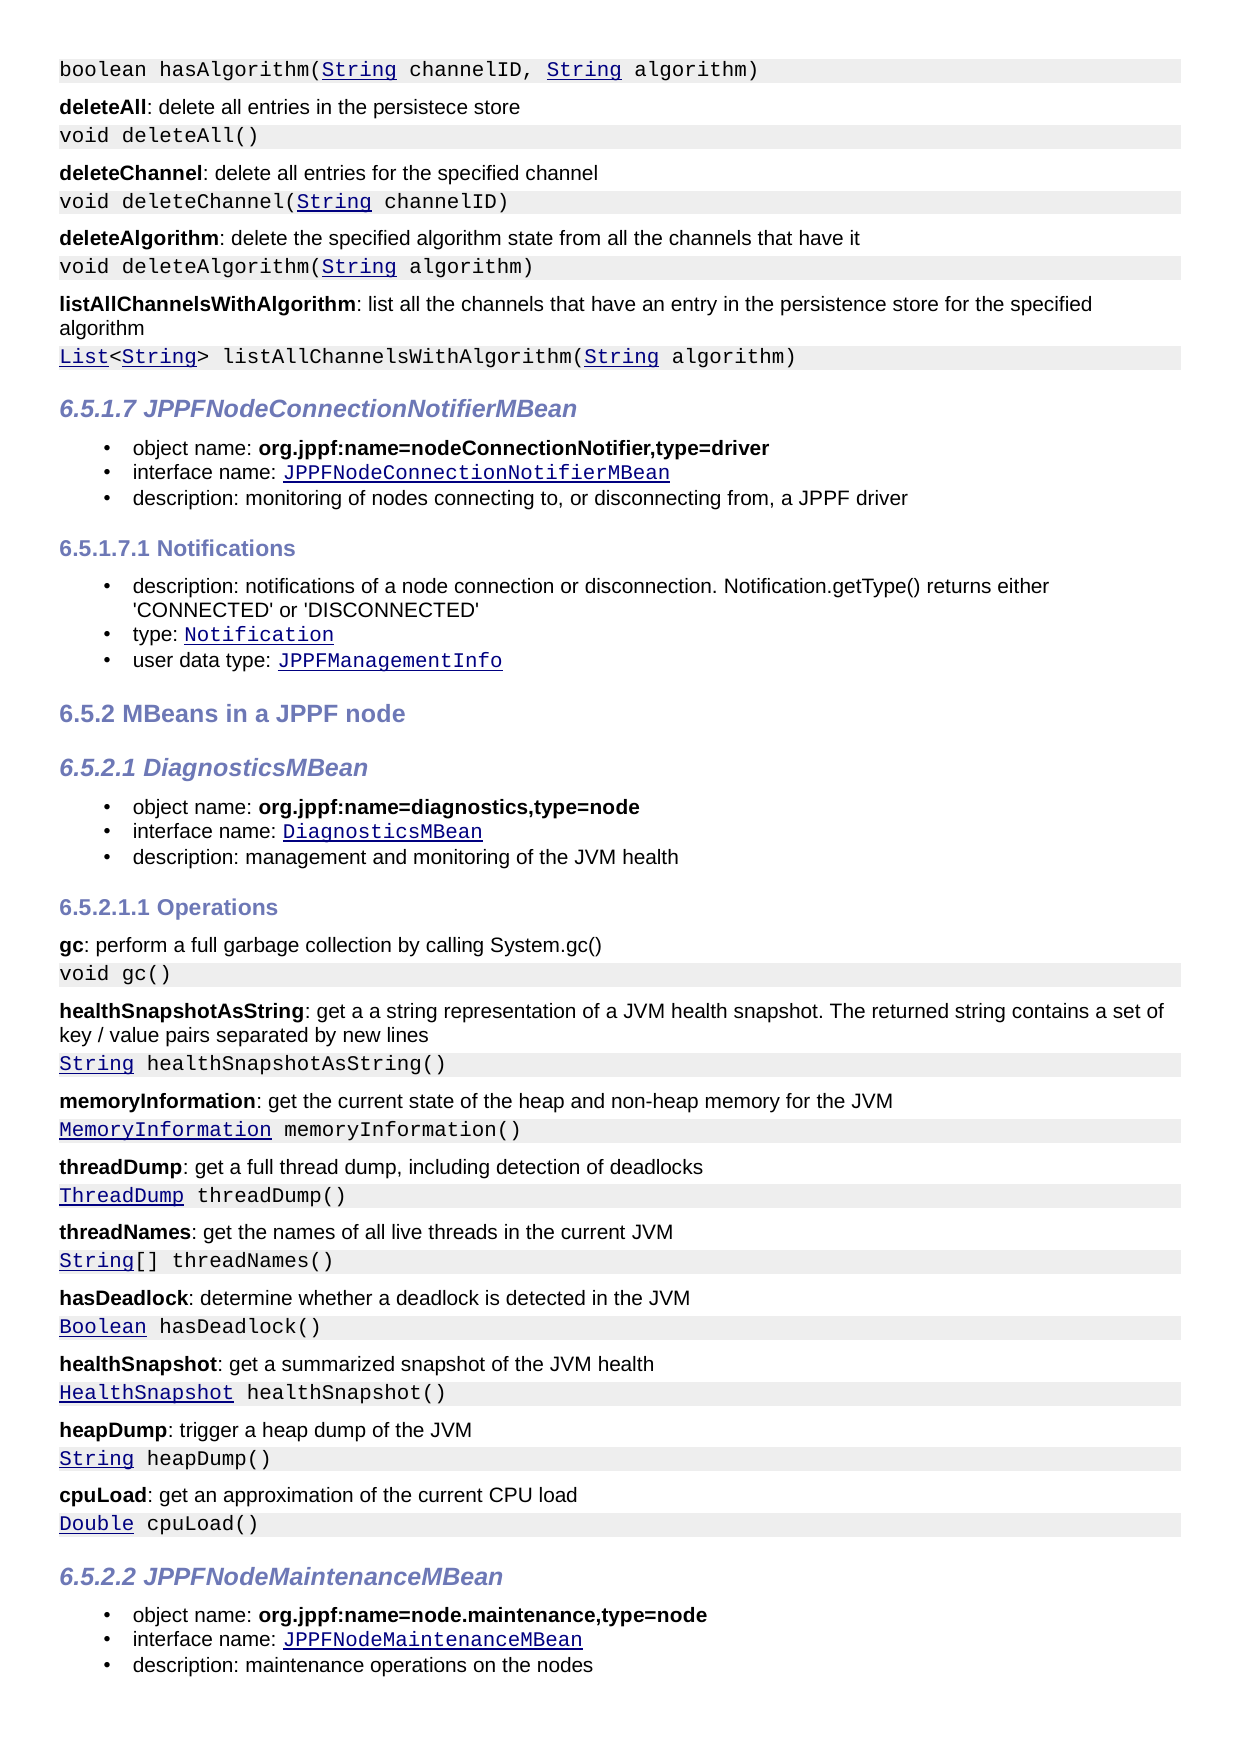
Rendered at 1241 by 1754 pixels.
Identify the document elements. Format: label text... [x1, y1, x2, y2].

text deleteAll: delete all entries in the persistece store [59, 95, 1181, 119]
text cpuLoad: get an approximation of the current CPU load [59, 1483, 1181, 1507]
text deleteChannel: delete all entries for the specified channel [59, 161, 1181, 184]
text heapDump: trigger a heap dump of the JVM [59, 1417, 1181, 1442]
text HealthSnapshot healthSnapshot() [59, 1382, 1181, 1406]
text healthSnapshotAsString: get a a string representation of a JVM health snapshot. The returned string contains a set of key / value pairs separated by new lines [59, 999, 1181, 1047]
text MemoryInformation memoryInformation() [59, 1119, 1181, 1143]
text void deleteAlgorithm(String algorithm) [59, 256, 1181, 280]
text Double cpuLoad() [59, 1513, 1181, 1537]
list description: management and monitoring of the JVM health [103, 845, 1181, 869]
list object name: org.jppf:name=node.maintenance,type=node [103, 1603, 1181, 1627]
subtitle JPPFNodeMaintenanceMBean [59, 1561, 1181, 1590]
list object name: org.jppf:name=nodeConnectionNotifier,type=driver [103, 436, 1181, 460]
subtitle Notifications [59, 535, 1181, 562]
text deleteAlgorithm: delete the specified algorithm state from all the channels that have it [59, 226, 1181, 250]
text String[] threadNames() [59, 1250, 1181, 1274]
text void deleteAll() [59, 125, 1181, 149]
text threadDump: get a full thread dump, including detection of deadlocks [59, 1154, 1181, 1179]
text List<String> listAllChannelsWithAlgorithm(String algorithm) [59, 346, 1181, 370]
text listAllChannelsWithAlgorithm: list all the channels that have an entry in the persistence store for the specified algorithm [59, 292, 1181, 340]
text memoryInformation: get the current state of the heap and non-heap memory for the JVM [59, 1089, 1181, 1113]
text ThreadDump threadDump() [59, 1184, 1181, 1208]
subtitle DiagnosticsMBean [59, 753, 1181, 782]
text String heapDump() [59, 1447, 1181, 1471]
text Boolean hasDeadlock() [59, 1316, 1181, 1340]
list object name: org.jppf:name=diagnostics,type=node [103, 795, 1181, 819]
list description: maintenance operations on the nodes [103, 1653, 1181, 1677]
text healthSnapshot: get a summarized snapshot of the JVM health [59, 1352, 1181, 1376]
list interface name: JPPFNodeConnectionNotifierMBean [103, 460, 1181, 486]
list interface name: DiagnosticsMBean [103, 819, 1181, 845]
text void deleteChannel(String channelID) [59, 191, 1181, 214]
subtitle Operations [59, 894, 1181, 921]
text threadNames: get the names of all live threads in the current JVM [59, 1220, 1181, 1244]
text gc: perform a full garbage collection by calling System.gc() [59, 933, 1181, 957]
text void gc() [59, 963, 1181, 987]
text boolean hasAlgorithm(String channelID, String algorithm) [59, 59, 1181, 83]
subtitle MBeans in a JPPF node [59, 699, 1181, 728]
text String healthSnapshotAsString() [59, 1053, 1181, 1077]
list interface name: JPPFNodeMaintenanceMBean [103, 1627, 1181, 1653]
list user data type: JPPFManagementInfo [103, 648, 1181, 674]
subtitle JPPFNodeConnectionNotifierMBean [59, 394, 1181, 423]
text hasDeadlock: determine whether a deadlock is detected in the JVM [59, 1286, 1181, 1310]
list description: notifications of a node connection or disconnection. Notification.getType() returns either 'CONNECTED' or 'DISCONNECTED' [103, 574, 1181, 622]
list type: Notification [103, 622, 1181, 648]
list description: monitoring of nodes connecting to, or disconnecting from, a JPPF driver [103, 486, 1181, 510]
